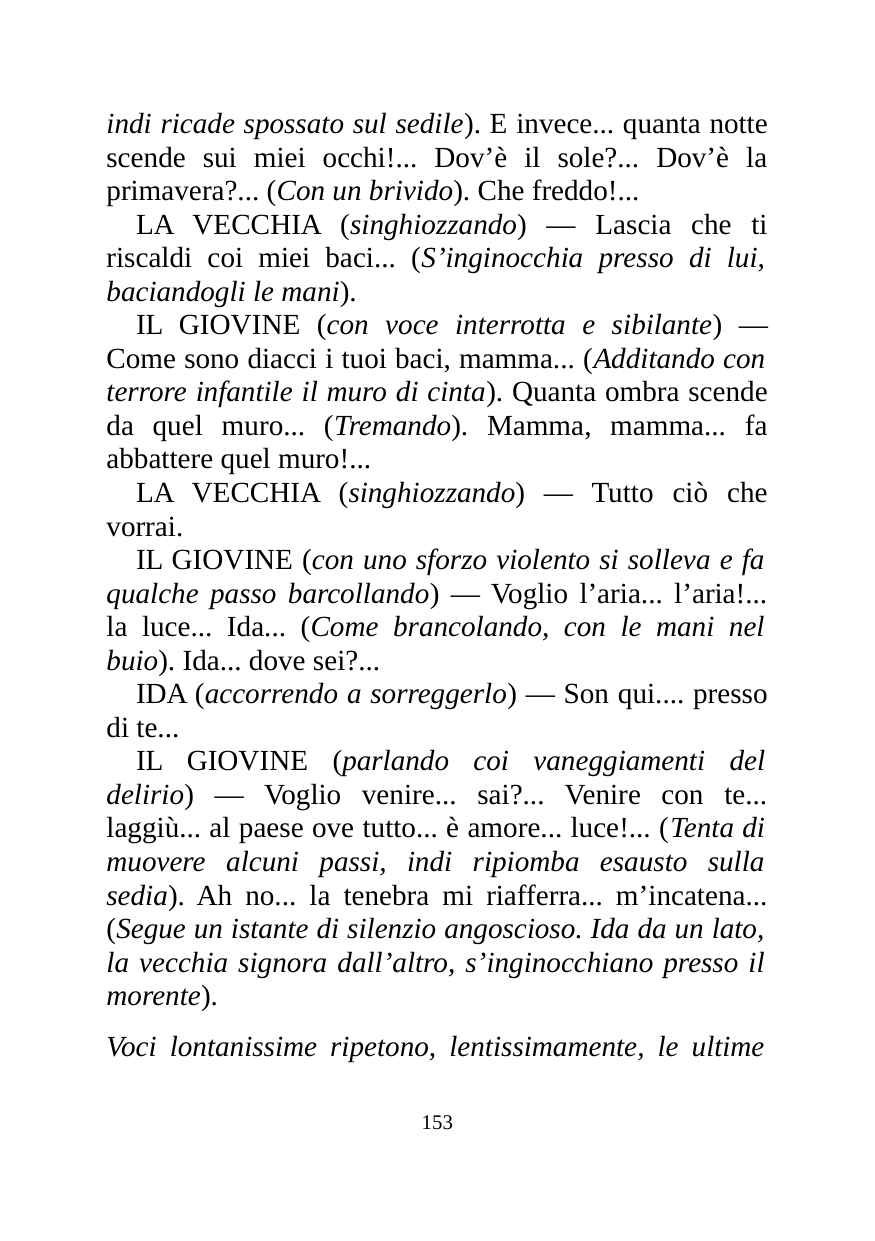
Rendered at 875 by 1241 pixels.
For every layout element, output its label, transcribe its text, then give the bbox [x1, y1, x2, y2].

text Voci lontanissime ripetono, lentissimamente, le ultime [106, 1029, 768, 1063]
text indi ricade spossato sul sedile). E invece... quanta notte scende sui miei occhi!... Dov’è il sole?... Dov’è la primavera?... (Con un brivido). Che freddo!... [106, 106, 768, 207]
text IL GIOVINE (con uno sforzo violento si solleva e fa qualche passo barcollando) — Voglio l’aria... l’aria!... la luce... Ida... (Come brancolando, con le mani nel buio). Ida... dove sei?... [106, 542, 768, 676]
text IL GIOVINE (parlando coi vaneggiamenti del delirio) — Voglio venire... sai?... Venire con te... laggiù... al paese ove tutto... è amore... luce!... (Tenta di muovere alcuni passi, indi ripiomba esausto sulla sedia). Ah no... la tenebra mi riafferra... m’incatena... (Segue un istante di silenzio angoscioso. Ida da un lato, la vecchia signora dall’altro, s’inginocchiano presso il morente). [106, 743, 768, 1012]
text LA VECCHIA (singhiozzando) — Tutto ciò che vorrai. [106, 475, 768, 542]
text IDA (accorrendo a sorreggerlo) — Son qui.... presso di te... [106, 676, 768, 743]
text LA VECCHIA (singhiozzando) — Lascia che ti riscaldi coi miei baci... (S’inginocchia presso di lui, baciandogli le mani). [106, 207, 768, 307]
text IL GIOVINE (con voce interrotta e sibilante) — Come sono diacci i tuoi baci, mamma... (Additando con terrore infantile il muro di cinta). Quanta ombra scende da quel muro... (Tremando). Mamma, mamma... fa abbattere quel muro!... [106, 307, 768, 475]
